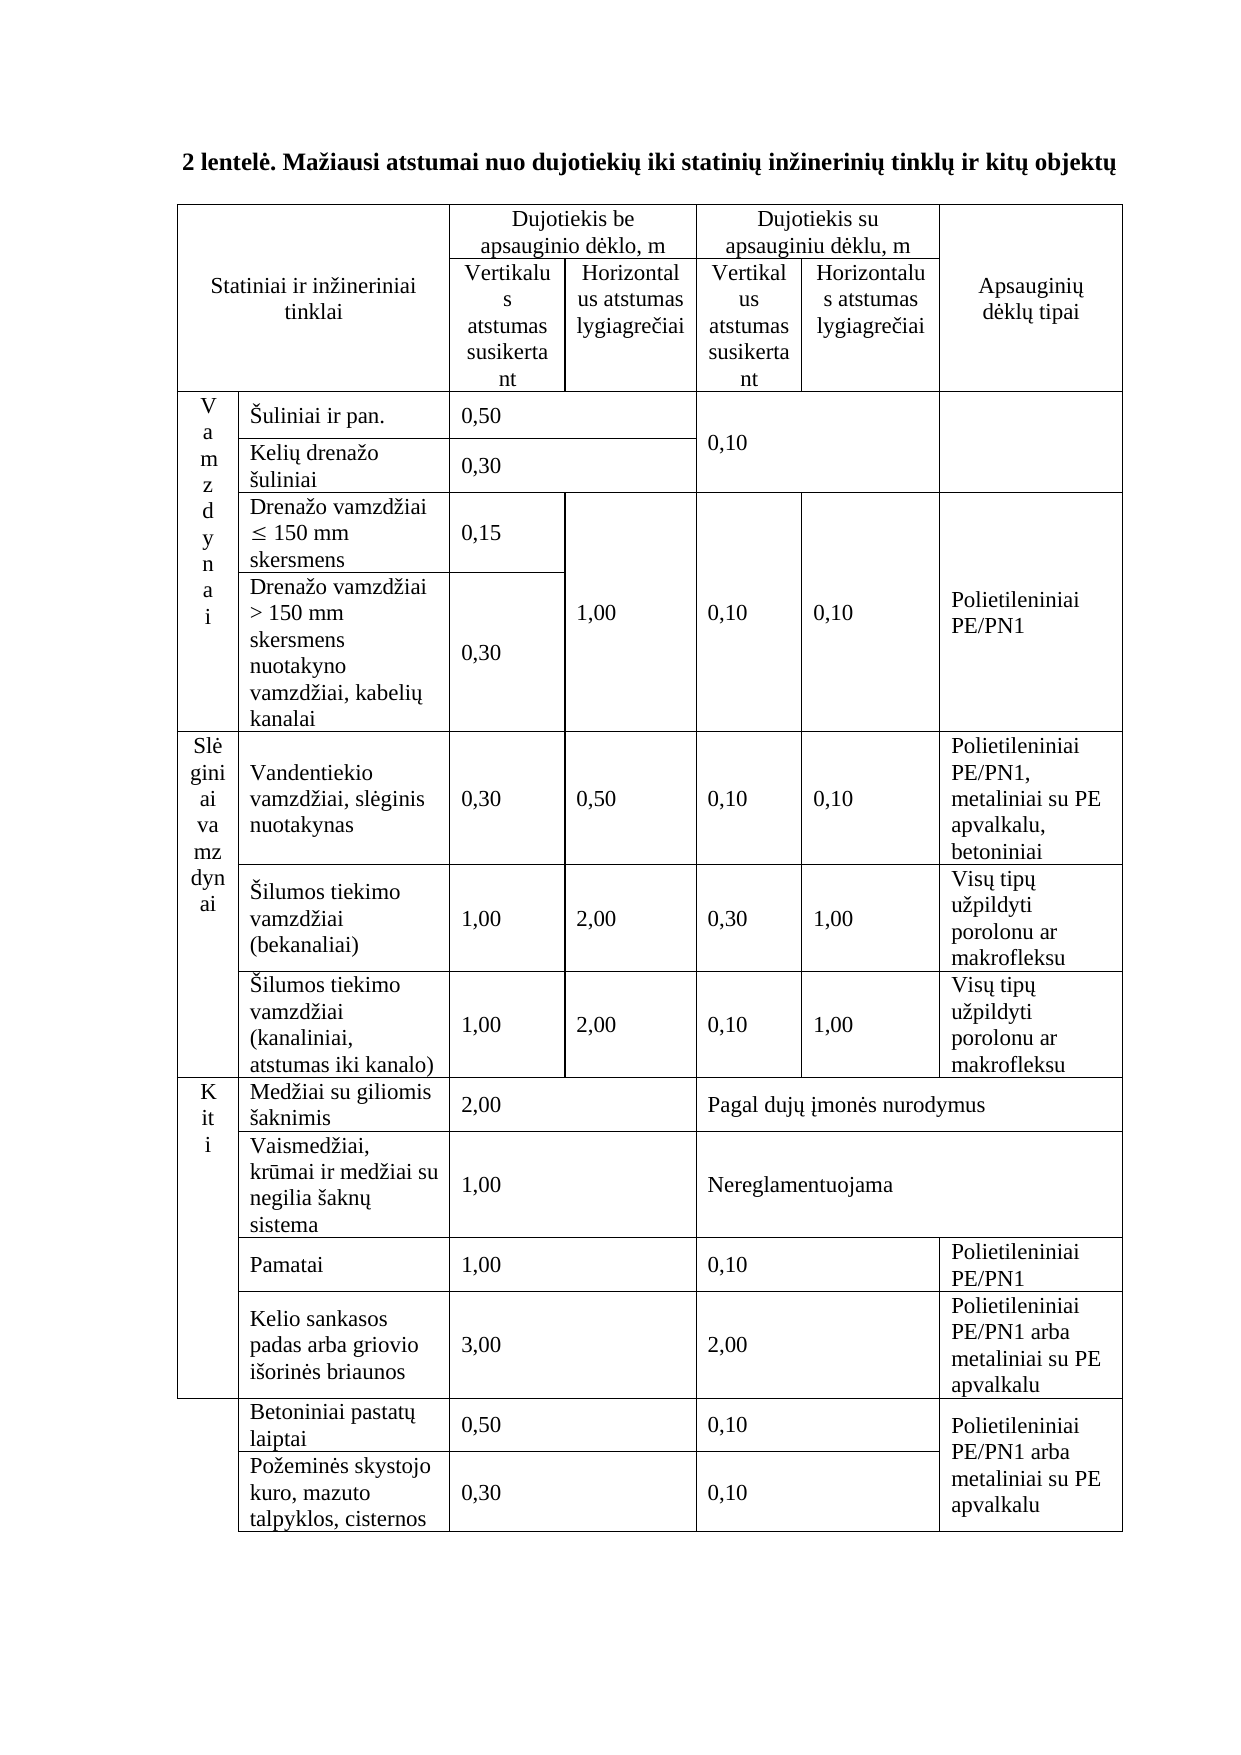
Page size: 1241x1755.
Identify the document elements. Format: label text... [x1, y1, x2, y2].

table_header Dujotiekis su apsauginiu dėklu, m [697, 205, 939, 258]
table_cell 0,30 [697, 865, 801, 971]
table_cell Visų tipų užpildyti porolonu ar makrofleksu [940, 865, 1122, 971]
table_cell 0,10 [697, 392, 939, 492]
table_cell Vertikalus atstumas susikertant [450, 259, 564, 391]
table_header Dujotiekis be apsauginio dėklo, m [450, 205, 696, 258]
table_cell 0,10 [697, 732, 801, 864]
table_cell 3,00 [450, 1292, 696, 1397]
table_cell Polietileniniai PE/PN1, metaliniai su PE apvalkalu, betoniniai [940, 732, 1122, 864]
table_cell Šilumos tiekimo vamzdžiai (bekanaliai) [239, 865, 449, 971]
table_cell Pamatai [239, 1238, 449, 1291]
table_cell Požeminės skystojo kuro, mazuto talpyklos, cisternos [239, 1452, 449, 1531]
table_cell Polietileniniai PE/PN1 [940, 1238, 1122, 1291]
table_cell Vandentiekio vamzdžiai, slėginis nuotakynas [239, 732, 449, 864]
table_cell Horizontalus atstumas lygiagrečiai [802, 259, 939, 391]
table_cell 0,10 [697, 1238, 939, 1291]
table_cell 1,00 [566, 493, 696, 731]
table_cell 1,00 [450, 1238, 696, 1291]
table_cell [940, 392, 1122, 492]
table_cell 0,50 [566, 732, 696, 864]
table_cell 1,00 [450, 972, 564, 1077]
table_cell 0,50 [450, 1399, 696, 1451]
table_cell Medžiai su giliomis šaknimis [239, 1078, 449, 1131]
table_cell Polietileniniai PE/PN1 [940, 493, 1122, 731]
table_cell 0,30 [450, 573, 564, 731]
table_cell 0,15 [450, 493, 564, 572]
table_cell 0,10 [697, 493, 801, 731]
table_cell 0,10 [802, 493, 939, 731]
table_cell 0,30 [450, 1452, 696, 1531]
table_header Apsauginių dėklų tipai [940, 205, 1122, 391]
table_cell 0,10 [697, 1452, 939, 1531]
table_cell Šilumos tiekimo vamzdžiai (kanaliniai, atstumas iki kanalo) [239, 972, 449, 1077]
table_cell Pagal dujų įmonės nurodymus [697, 1078, 1122, 1131]
table_cell 1,00 [450, 865, 564, 971]
table_cell Nereglamentuojama [697, 1132, 1122, 1237]
table_cell Vaismedžiai, krūmai ir medžiai su negilia šaknų sistema [239, 1132, 449, 1237]
table_cell Kiti [178, 1078, 238, 1397]
table_cell 0,10 [802, 732, 939, 864]
table_cell 1,00 [450, 1132, 696, 1237]
table_cell Slėginiai vamzdynai [178, 732, 238, 1077]
table_cell Šuliniai ir pan. [239, 392, 449, 438]
table_cell 2,00 [697, 1292, 939, 1397]
table_cell 1,00 [802, 865, 939, 971]
table_cell Kelių drenažo šuliniai [239, 439, 449, 492]
table_cell Visų tipų užpildyti porolonu ar makrofleksu [940, 972, 1122, 1077]
table_cell Drenažo vamzdžiai <= 150 mm skersmens [239, 493, 449, 572]
table_cell 2,00 [566, 972, 696, 1077]
table_cell 0,30 [450, 732, 564, 864]
table_cell 0,10 [697, 1399, 939, 1451]
table_cell 0,50 [450, 392, 696, 438]
table_cell 0,10 [697, 972, 801, 1077]
table_cell Drenažo vamzdžiai > 150 mm skersmens nuotakyno vamzdžiai, kabelių kanalai [239, 573, 449, 731]
table_cell 2,00 [450, 1078, 696, 1131]
table_cell 1,00 [802, 972, 939, 1077]
table_cell Vamzdynai [178, 392, 238, 731]
text 2 lentelė. Mažiausi atstumai nuo dujotiekių iki statinių inžinerinių tinklų ir kitų objektų [177, 147, 1122, 176]
table_cell Betoniniai pastatų laiptai [239, 1399, 449, 1451]
table_cell Kelio sankasos padas arba griovio išorinės briaunos [239, 1292, 449, 1397]
table_cell Horizontalus atstumas lygiagrečiai [566, 259, 696, 391]
table_cell 0,30 [450, 439, 696, 492]
table_cell Polietileniniai PE/PN1 arba metaliniai su PE apvalkalu [940, 1399, 1122, 1531]
table_cell 2,00 [566, 865, 696, 971]
table_cell Vertikalus atstumas susikertant [697, 259, 801, 391]
table_cell Polietileniniai PE/PN1 arba metaliniai su PE apvalkalu [940, 1292, 1122, 1397]
table_header Statiniai ir inžineriniai tinklai [178, 205, 449, 391]
